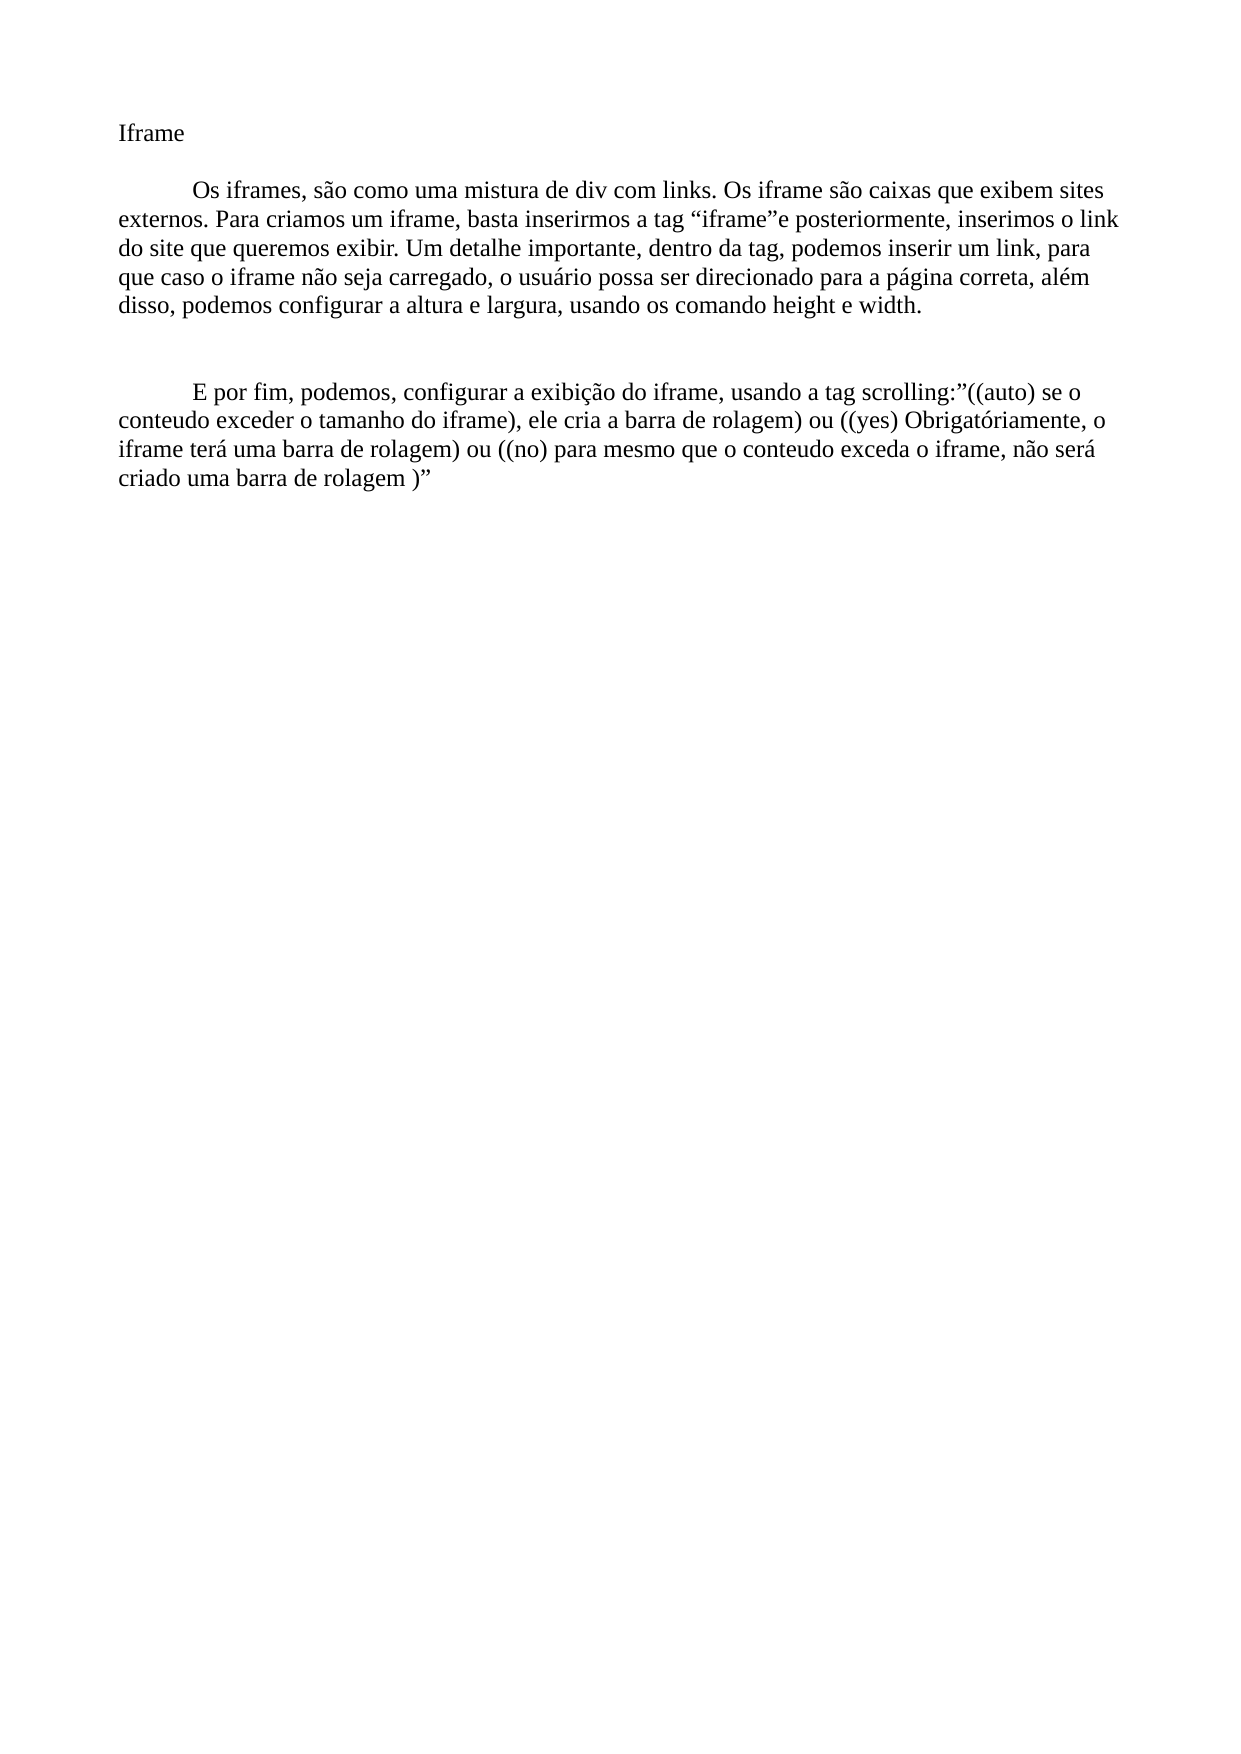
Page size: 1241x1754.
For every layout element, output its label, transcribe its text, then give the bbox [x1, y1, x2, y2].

text Iframe [118, 118, 1122, 147]
text E por fim, podemos, configurar a exibição do iframe, usando a tag scrolling:”((auto) se o conteudo exceder o tamanho do iframe), ele cria a barra de rolagem) ou ((yes) Obrigatóriamente, o iframe terá uma barra de rolagem) ou ((no) para mesmo que o conteudo exceda o iframe, não será criado uma barra de rolagem )” [118, 377, 1122, 492]
text Os iframes, são como uma mistura de div com links. Os iframe são caixas que exibem sites externos. Para criamos um iframe, basta inserirmos a tag “iframe”e posteriormente, inserimos o link do site que queremos exibir. Um detalhe importante, dentro da tag, podemos inserir um link, para que caso o iframe não seja carregado, o usuário possa ser direcionado para a página correta, além disso, podemos configurar a altura e largura, usando os comando height e width. [118, 176, 1122, 319]
